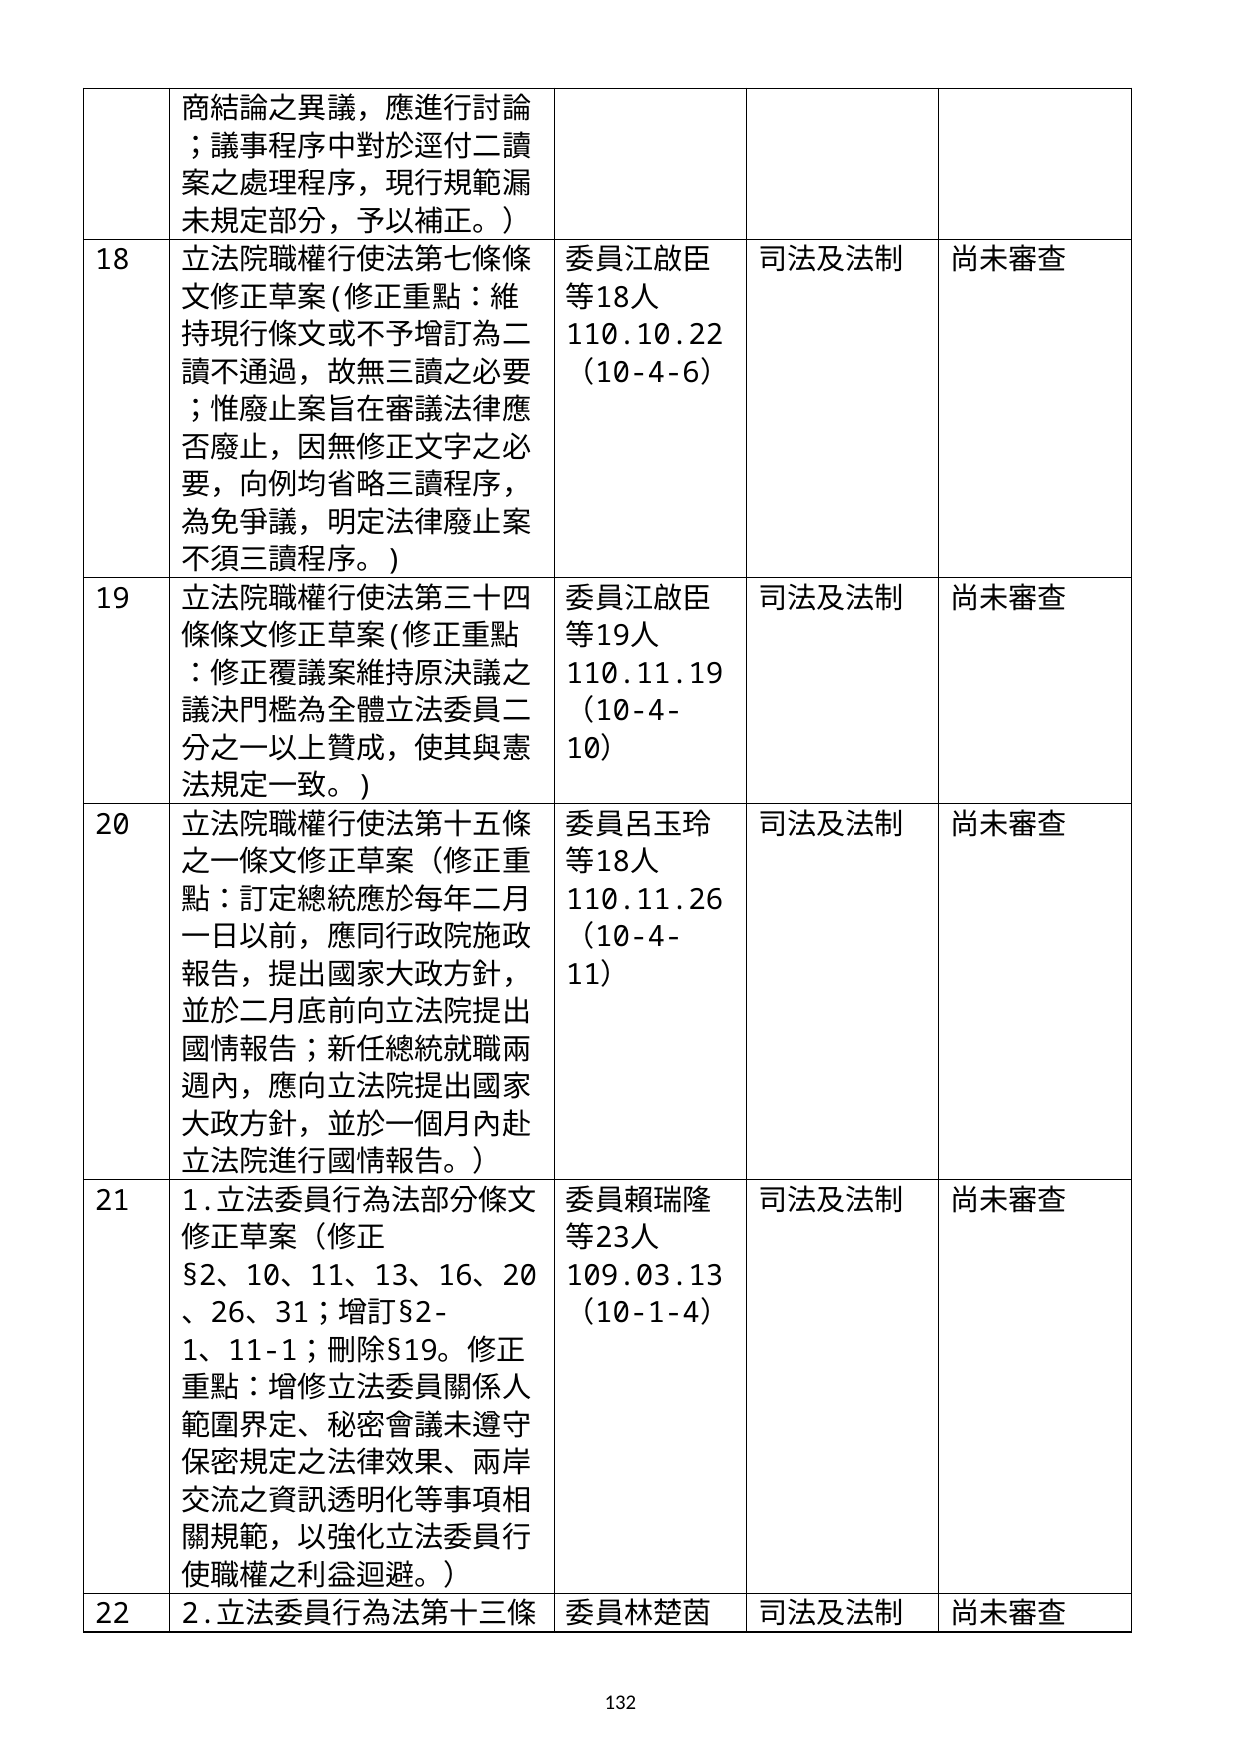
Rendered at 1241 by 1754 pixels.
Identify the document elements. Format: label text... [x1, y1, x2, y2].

table_cell [939, 89, 1131, 239]
table_cell 司法及法制 [747, 804, 938, 1179]
table_cell 委員呂玉玲等18人 110.11.26 （10-4-11） [555, 804, 746, 1179]
table_cell 司法及法制 [747, 1594, 938, 1631]
table_cell 尚未審查 [939, 1180, 1131, 1593]
table_cell 22 [84, 1594, 169, 1631]
table_cell [747, 89, 938, 239]
table_cell 20 [84, 804, 169, 1179]
table_cell 1.立法委員行為法部分條文修正草案（修正§2、10、11、13、16、20、26、31；增訂§2-1、11-1；刪除§19。修正重點：增修立法委員關係人範圍界定、秘密會議未遵守保密規定之法律效果、兩岸交流之資訊透明化等事項相關規範，以強化立法委員行使職權之利益迴避。） [170, 1180, 554, 1593]
table_cell 司法及法制 [747, 240, 938, 577]
table_cell 尚未審查 [939, 804, 1131, 1179]
table_cell 委員賴瑞隆等23人 109.03.13 （10-1-4） [555, 1180, 746, 1593]
table_cell 立法院職權行使法第十五條之一條文修正草案（修正重點：訂定總統應於每年二月一日以前，應同行政院施政報告，提出國家大政方針，並於二月底前向立法院提出國情報告；新任總統就職兩週內，應向立法院提出國家大政方針，並於一個月內赴立法院進行國情報告。） [170, 804, 554, 1179]
table_cell 尚未審查 [939, 578, 1131, 803]
table_cell 尚未審查 [939, 240, 1131, 577]
table_cell 司法及法制 [747, 578, 938, 803]
table_cell 尚未審查 [939, 1594, 1131, 1631]
table_cell [555, 89, 746, 239]
table_cell 19 [84, 578, 169, 803]
table_cell 18 [84, 240, 169, 577]
table_cell 委員林楚茵 [555, 1594, 746, 1631]
table_cell 21 [84, 1180, 169, 1593]
table_cell [84, 89, 169, 239]
table_cell 委員江啟臣等19人 110.11.19 （10-4-10） [555, 578, 746, 803]
table_cell 2.立法委員行為法第十三條 [170, 1594, 554, 1631]
table_cell 司法及法制 [747, 1180, 938, 1593]
table_cell 商結論之異議，應進行討論；議事程序中對於逕付二讀案之處理程序，現行規範漏未規定部分，予以補正。） [170, 89, 554, 239]
table_cell 立法院職權行使法第三十四條條文修正草案(修正重點：修正覆議案維持原決議之議決門檻為全體立法委員二分之一以上贊成，使其與憲法規定一致。) [170, 578, 554, 803]
table_cell 立法院職權行使法第七條條文修正草案(修正重點：維持現行條文或不予增訂為二讀不通過，故無三讀之必要；惟廢止案旨在審議法律應否廢止，因無修正文字之必要，向例均省略三讀程序，為免爭議，明定法律廢止案不須三讀程序。) [170, 240, 554, 577]
table_cell 委員江啟臣等18人 110.10.22 （10-4-6） [555, 240, 746, 577]
